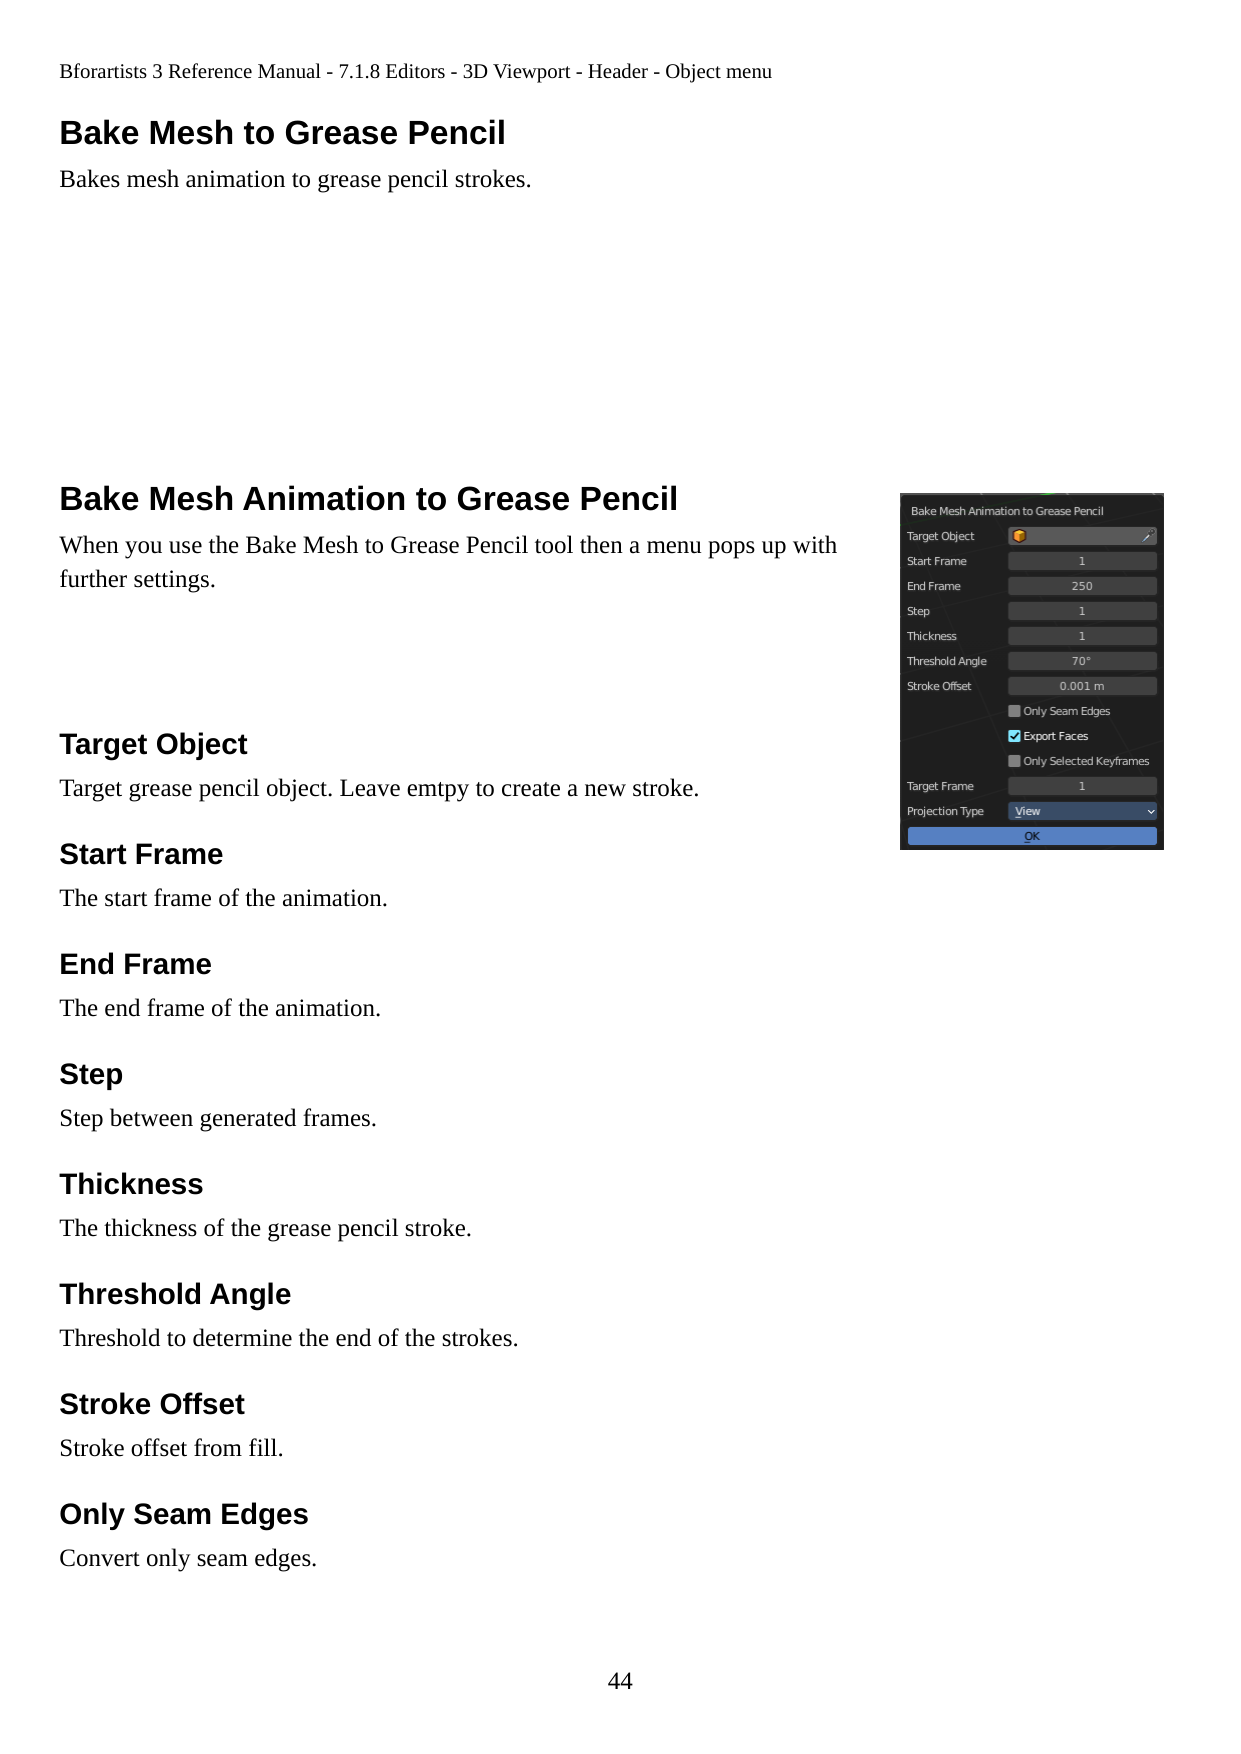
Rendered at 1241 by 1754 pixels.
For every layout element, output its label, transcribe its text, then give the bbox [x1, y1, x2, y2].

subtitle [1164, 726, 1181, 760]
picture [900, 493, 1164, 850]
subtitle Threshold Angle [59, 1277, 1181, 1311]
text Target grease pencil object. Leave emtpy to create a new stroke. [59, 773, 900, 802]
text The thickness of the grease pencil stroke. [59, 1213, 1181, 1242]
subtitle Bake Mesh to Grease Pencil [59, 113, 1181, 151]
text Step between generated frames. [59, 1103, 1181, 1132]
subtitle Start Frame [59, 836, 1181, 870]
subtitle Only Seam Edges [59, 1497, 1181, 1531]
text Stroke offset from fill. [59, 1433, 1181, 1462]
text The end frame of the animation. [59, 993, 1181, 1022]
subtitle Stroke Offset [59, 1387, 1181, 1421]
text Convert only seam edges. [59, 1543, 1181, 1572]
text Bakes mesh animation to grease pencil strokes. [59, 164, 1181, 192]
subtitle Target Object [59, 726, 900, 760]
text When you use the Bake Mesh to Grease Pencil tool then a menu pops up with further settings. [59, 530, 900, 593]
text Threshold to determine the end of the strokes. [59, 1323, 1181, 1352]
subtitle Step [59, 1057, 1181, 1091]
subtitle End Frame [59, 947, 1181, 981]
subtitle Bake Mesh Animation to Grease Pencil [59, 479, 1181, 518]
text The start frame of the animation. [59, 883, 1181, 912]
subtitle Thickness [59, 1167, 1181, 1201]
